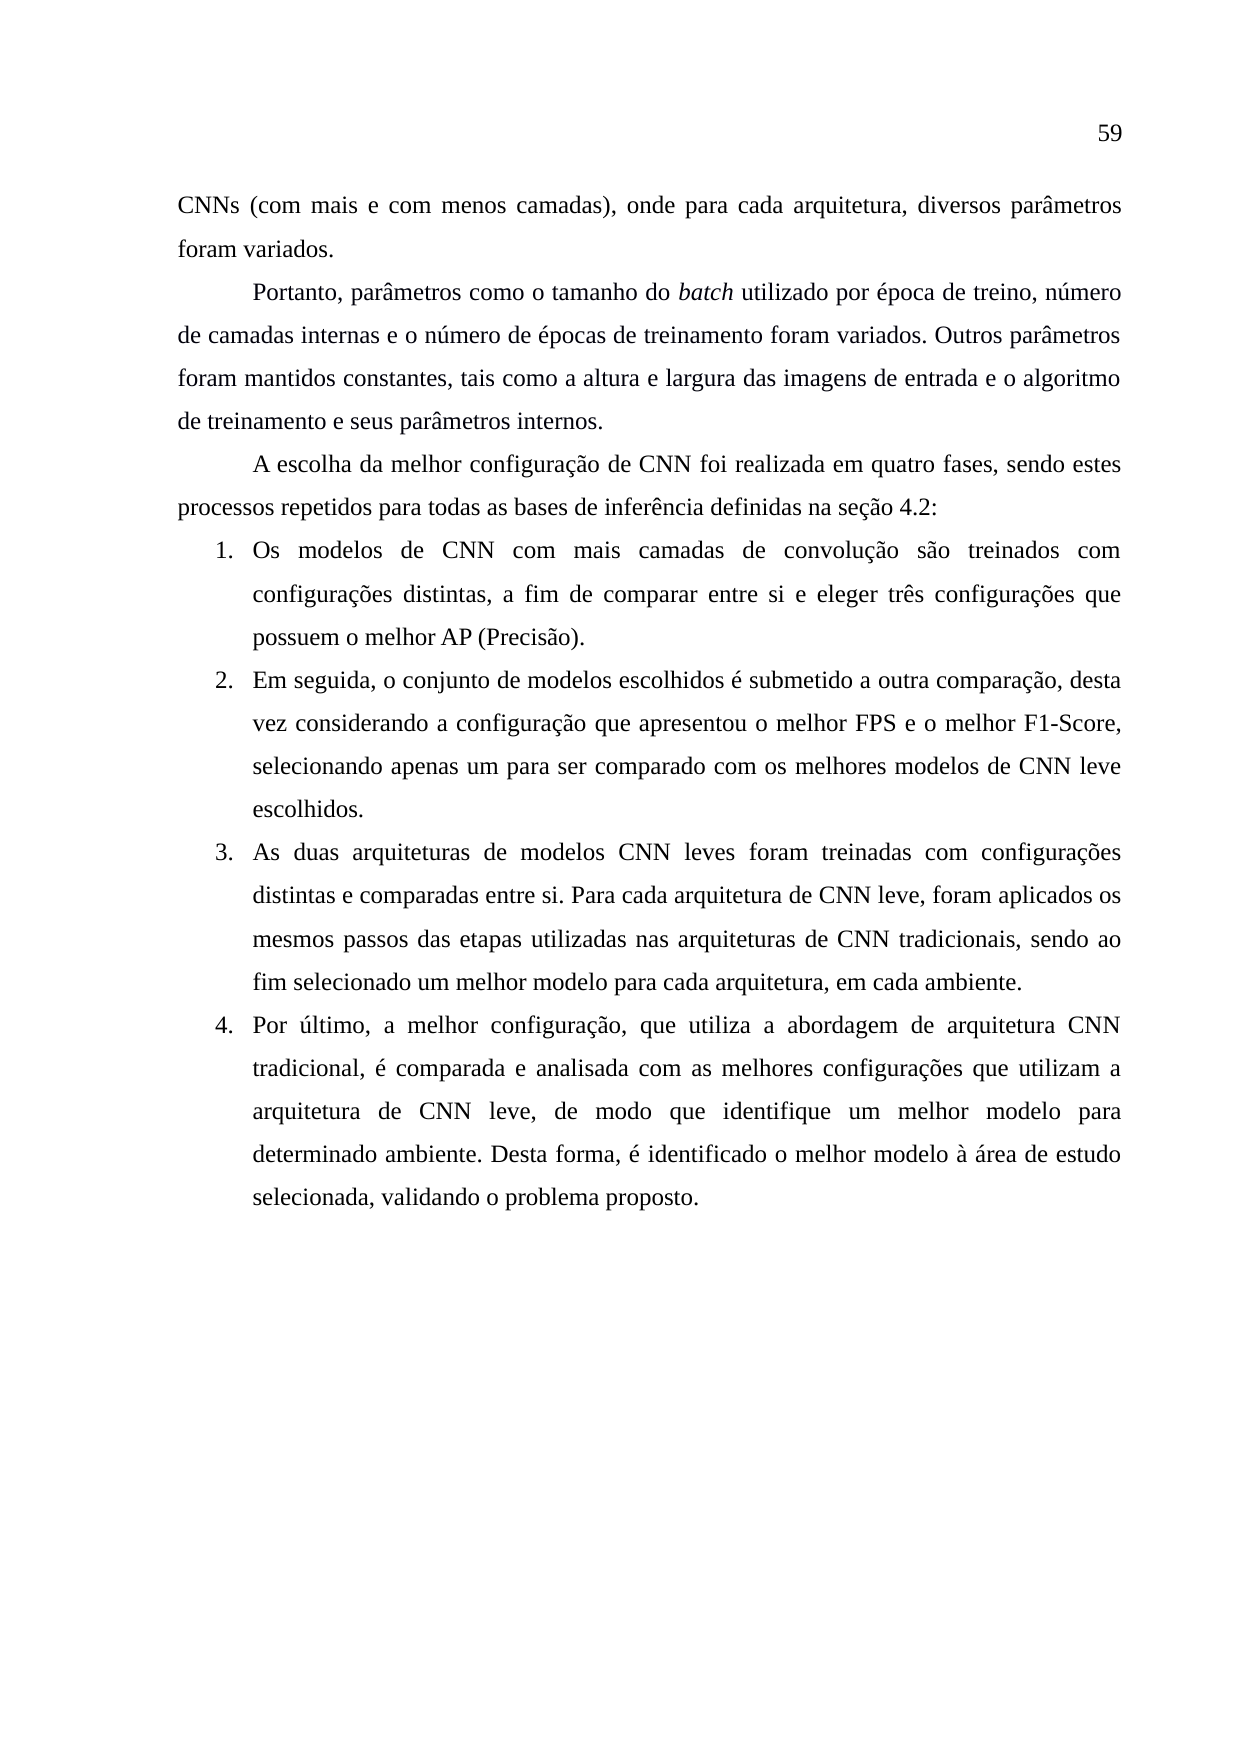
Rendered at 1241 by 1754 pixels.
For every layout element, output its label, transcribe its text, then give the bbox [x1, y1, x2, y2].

text Portanto, parâmetros como o tamanho do batch utilizado por época de treino, número de camadas internas e o número de épocas de treinamento foram variados. Outros parâmetros foram mantidos constantes, tais como a altura e largura das imagens de entrada e o algoritmo de treinamento e seus parâmetros internos. [177, 277, 1122, 435]
text CNNs (com mais e com menos camadas), onde para cada arquitetura, diversos parâmetros foram variados. [177, 191, 1122, 262]
list Os modelos de CNN com mais camadas de convolução são treinados com configurações distintas, a fim de comparar entre si e eleger três configurações que possuem o melhor AP (Precisão). [215, 536, 1122, 651]
list As duas arquiteturas de modelos CNN leves foram treinadas com configurações distintas e comparadas entre si. Para cada arquitetura de CNN leve, foram aplicados os mesmos passos das etapas utilizadas nas arquiteturas de CNN tradicionais, sendo ao fim selecionado um melhor modelo para cada arquitetura, em cada ambiente. [215, 837, 1122, 996]
list Por último, a melhor configuração, que utiliza a abordagem de arquitetura CNN tradicional, é comparada e analisada com as melhores configurações que utilizam a arquitetura de CNN leve, de modo que identifique um melhor modelo para determinado ambiente. Desta forma, é identificado o melhor modelo à área de estudo selecionada, validando o problema proposto. [215, 1010, 1122, 1211]
text A escolha da melhor configuração de CNN foi realizada em quatro fases, sendo estes processos repetidos para todas as bases de inferência definidas na seção 4.2: [177, 449, 1122, 521]
list Em seguida, o conjunto de modelos escolhidos é submetido a outra comparação, desta vez considerando a configuração que apresentou o melhor FPS e o melhor F1-Score, selecionando apenas um para ser comparado com os melhores modelos de CNN leve escolhidos. [215, 665, 1122, 823]
